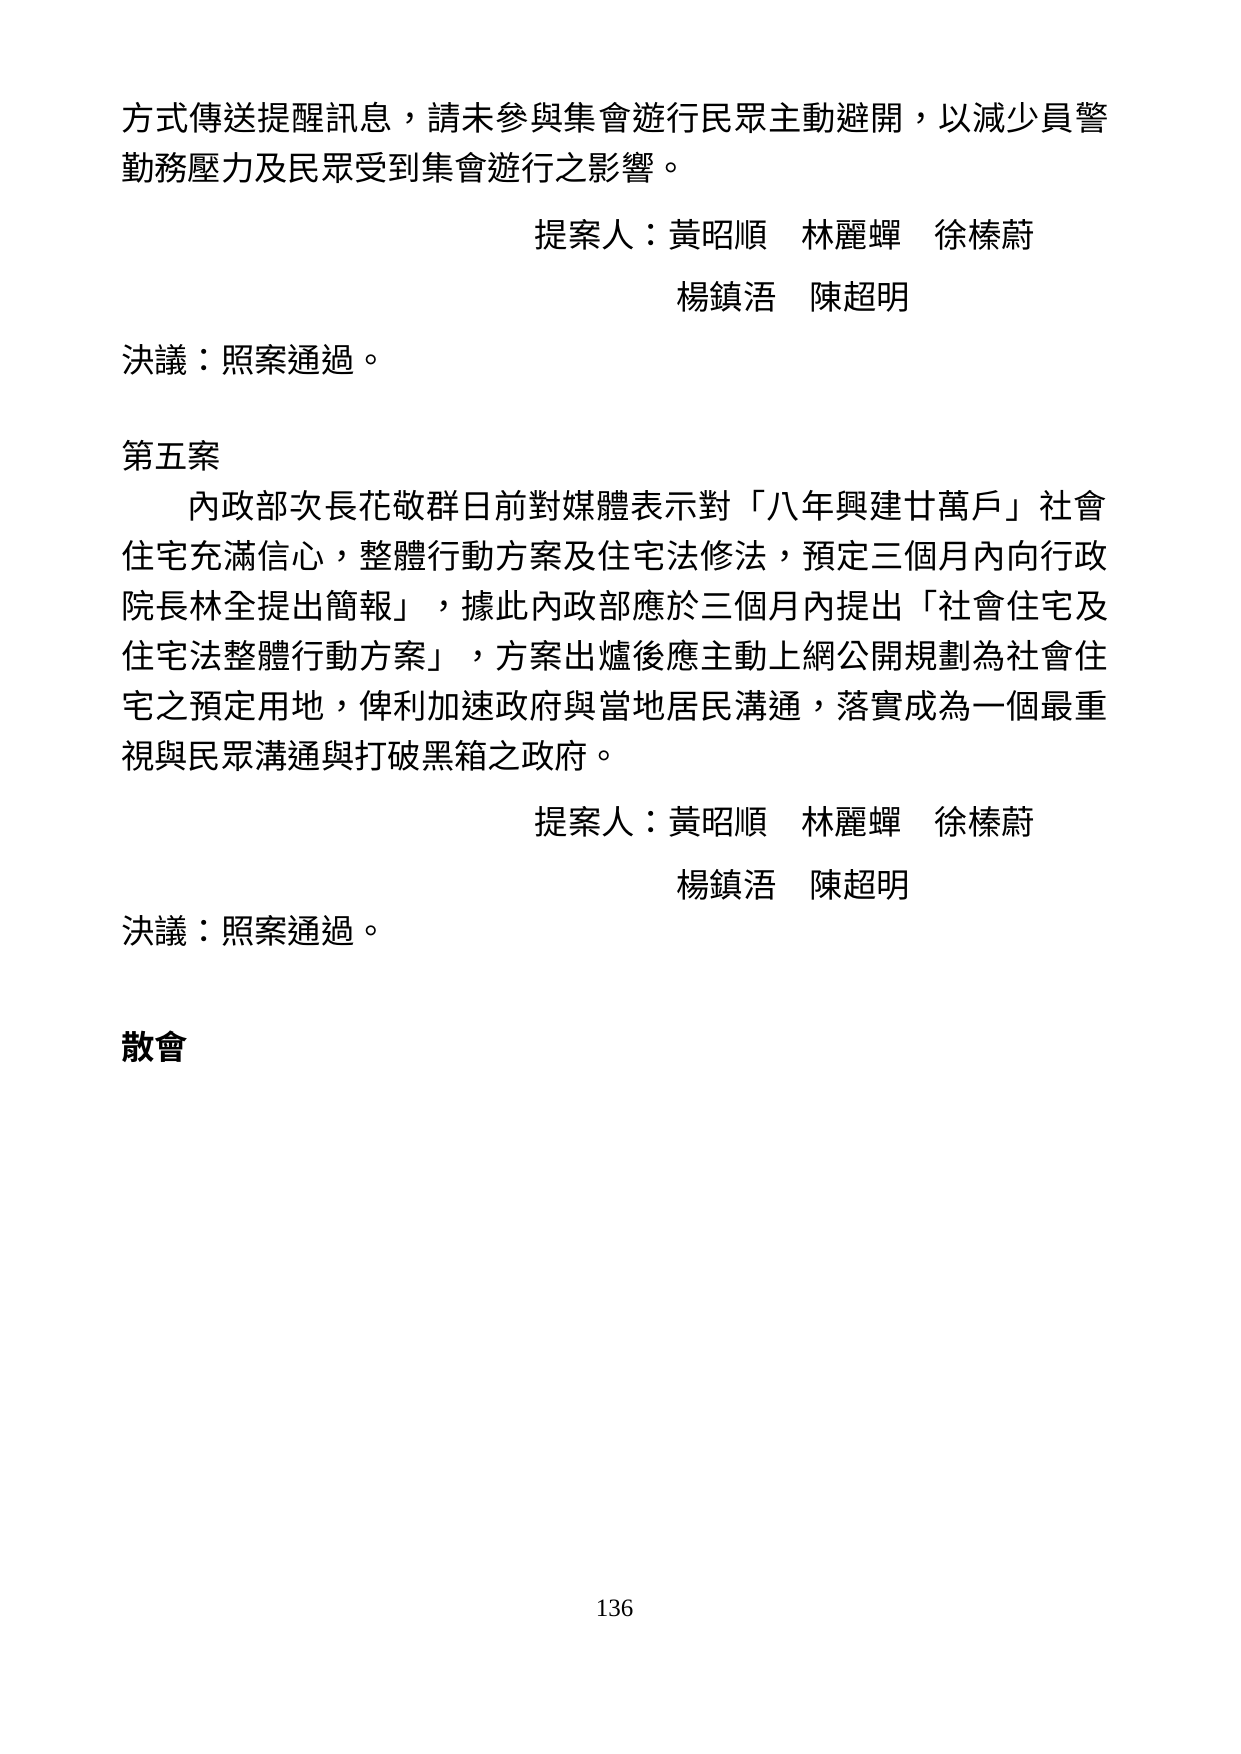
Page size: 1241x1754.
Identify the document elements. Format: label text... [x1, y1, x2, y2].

text 散會 [121, 1003, 1107, 1066]
text 決議：照案通過。 [121, 316, 1107, 378]
text 第五案 [121, 428, 1109, 478]
text 方式傳送提醒訊息，請未參與集會遊行民眾主動避開，以減少員警勤務壓力及民眾受到集會遊行之影響。 [121, 91, 1109, 191]
text 楊鎮浯 陳超明 [676, 841, 1107, 903]
text 決議：照案通過。 [121, 903, 1109, 953]
text 楊鎮浯 陳超明 [676, 253, 1107, 316]
text 提案人：黃昭順 林麗蟬 徐榛蔚 [534, 191, 1107, 253]
text 內政部次長花敬群日前對媒體表示對「八年興建廿萬戶」社會住宅充滿信心，整體行動方案及住宅法修法，預定三個月內向行政院長林全提出簡報」，據此內政部應於三個月內提出「社會住宅及住宅法整體行動方案」，方案出爐後應主動上網公開規劃為社會住宅之預定用地，俾利加速政府與當地居民溝通，落實成為一個最重視與民眾溝通與打破黑箱之政府。 [121, 478, 1109, 778]
text 提案人：黃昭順 林麗蟬 徐榛蔚 [534, 778, 1107, 841]
